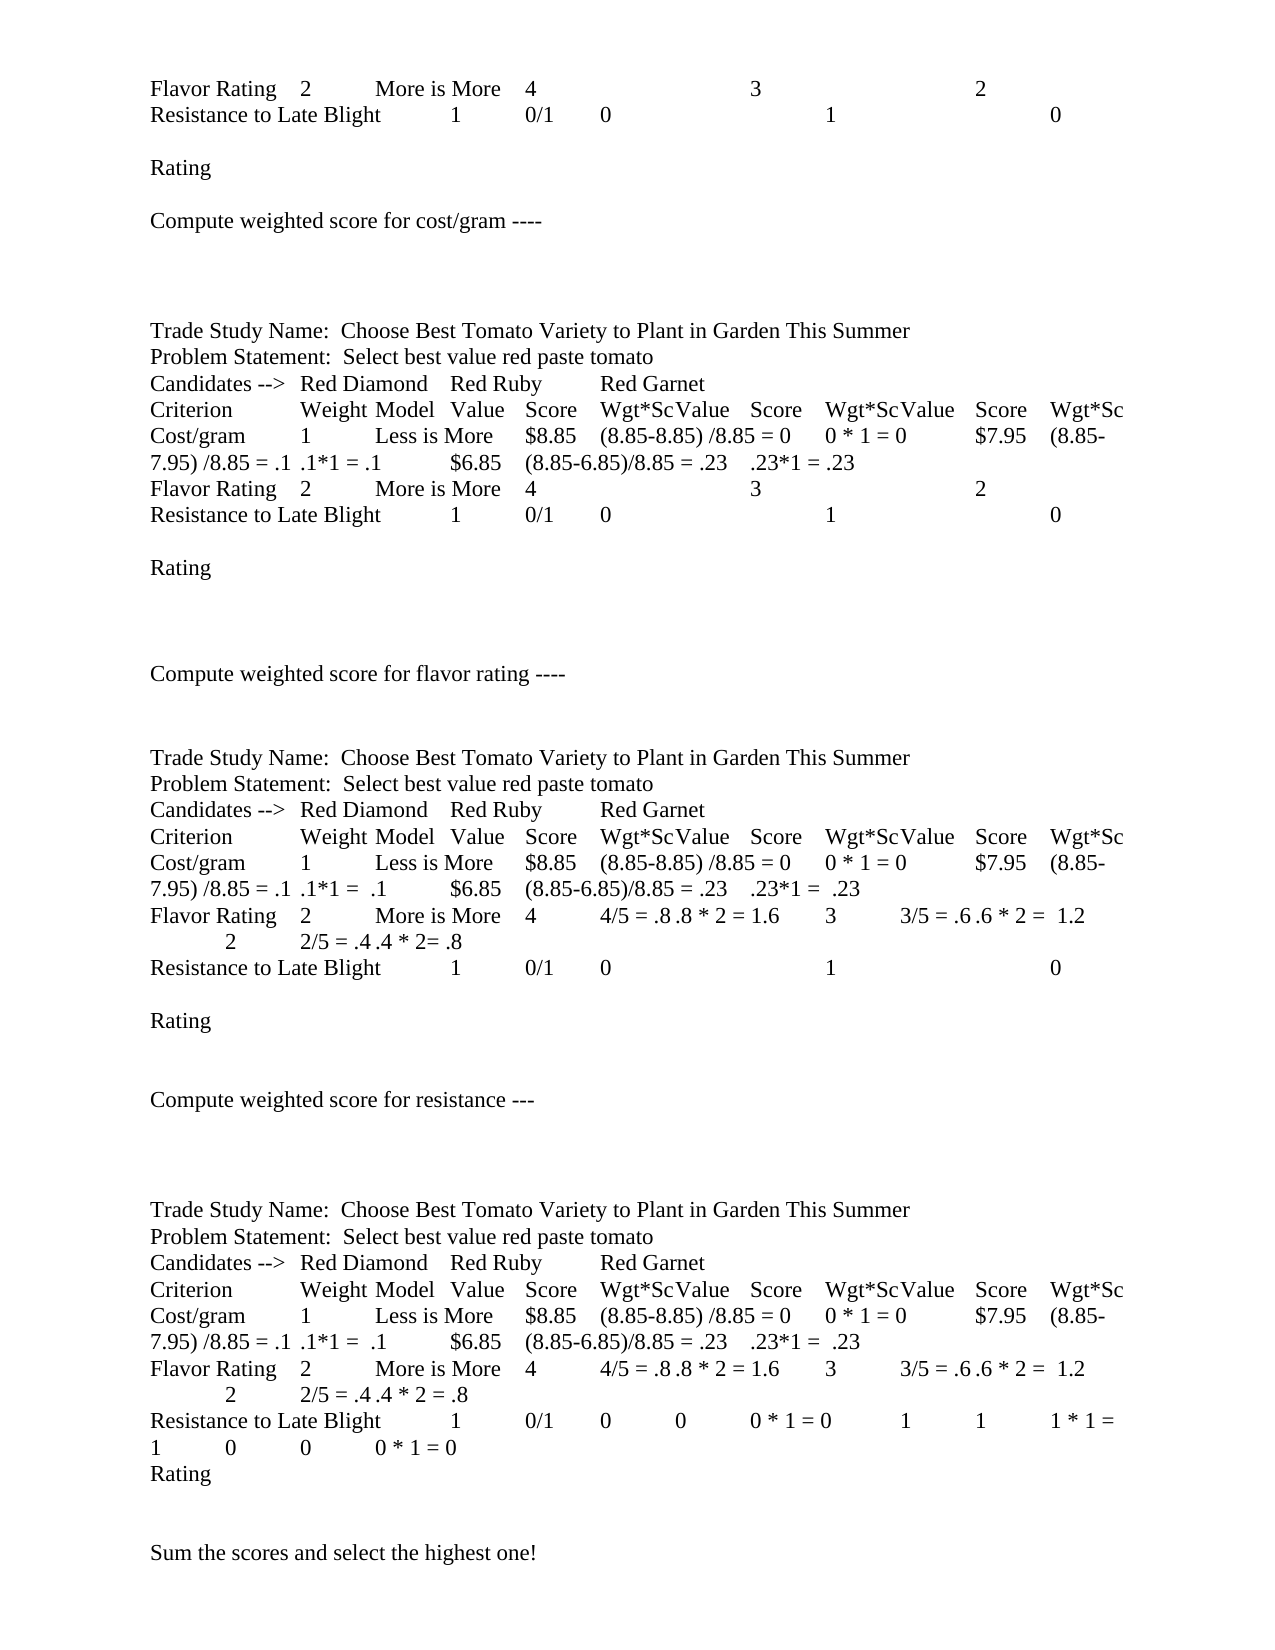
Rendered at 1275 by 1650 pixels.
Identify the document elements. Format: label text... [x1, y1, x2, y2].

text Flavor Rating 2 More is More 4 3 2 [150, 475, 1125, 502]
text Cost/gram 1 Less is More $8.85 (8.85-8.85) /8.85 = 0 0 * 1 = 0 $7.95 (8.85-7.95) /8.85 = .1 .1*1 = .1 $6.85 (8.85-6.85)/8.85 = .23 .23*1 = .23 [150, 849, 1125, 902]
text Criterion Weight Model Value Score Wgt*Sc Value Score Wgt*Sc Value Score Wgt*Sc [150, 823, 1125, 849]
text Criterion Weight Model Value Score Wgt*Sc Value Score Wgt*Sc Value Score Wgt*Sc [150, 1276, 1125, 1302]
text Candidates --> Red Diamond Red Ruby Red Garnet [150, 796, 1125, 823]
text Compute weighted score for resistance --- [150, 1086, 1125, 1113]
text Rating [150, 554, 1125, 581]
text Rating [150, 1007, 1125, 1033]
text Problem Statement: Select best value red paste tomato [150, 1223, 1125, 1249]
text Flavor Rating 2 More is More 4 4/5 = .8 .8 * 2 = 1.6 3 3/5 = .6 .6 * 2 = 1.2 2 2/5 = .4 .4 * 2 = .8 [150, 1355, 1125, 1407]
text Sum the scores and select the highest one! [150, 1539, 1125, 1566]
text Problem Statement: Select best value red paste tomato [150, 343, 1125, 370]
text Problem Statement: Select best value red paste tomato [150, 770, 1125, 796]
text Rating [150, 154, 1125, 180]
text Resistance to Late Blight 1 0/1 0 1 0 [150, 502, 1125, 554]
text Compute weighted score for cost/gram ---- [150, 207, 1125, 233]
text Resistance to Late Blight 1 0/1 0 1 0 [150, 101, 1125, 154]
text Candidates --> Red Diamond Red Ruby Red Garnet [150, 1249, 1125, 1276]
text Flavor Rating 2 More is More 4 3 2 [150, 75, 1125, 101]
text Cost/gram 1 Less is More $8.85 (8.85-8.85) /8.85 = 0 0 * 1 = 0 $7.95 (8.85-7.95) /8.85 = .1 .1*1 = .1 $6.85 (8.85-6.85)/8.85 = .23 .23*1 = .23 [150, 422, 1125, 475]
text Trade Study Name: Choose Best Tomato Variety to Plant in Garden This Summer [150, 1197, 1125, 1223]
text Trade Study Name: Choose Best Tomato Variety to Plant in Garden This Summer [150, 744, 1125, 770]
text Resistance to Late Blight 1 0/1 0 0 0 * 1 = 0 1 1 1 * 1 = 1 0 0 0 * 1 = 0 [150, 1407, 1125, 1460]
text Cost/gram 1 Less is More $8.85 (8.85-8.85) /8.85 = 0 0 * 1 = 0 $7.95 (8.85-7.95) /8.85 = .1 .1*1 = .1 $6.85 (8.85-6.85)/8.85 = .23 .23*1 = .23 [150, 1302, 1125, 1355]
text Compute weighted score for flavor rating ---- [150, 660, 1125, 686]
text Rating [150, 1460, 1125, 1486]
text Resistance to Late Blight 1 0/1 0 1 0 [150, 954, 1125, 1007]
text Trade Study Name: Choose Best Tomato Variety to Plant in Garden This Summer [150, 317, 1125, 343]
text Criterion Weight Model Value Score Wgt*Sc Value Score Wgt*Sc Value Score Wgt*Sc [150, 396, 1125, 422]
text Flavor Rating 2 More is More 4 4/5 = .8 .8 * 2 = 1.6 3 3/5 = .6 .6 * 2 = 1.2 2 2/5 = .4 .4 * 2= .8 [150, 902, 1125, 954]
text Candidates --> Red Diamond Red Ruby Red Garnet [150, 370, 1125, 396]
